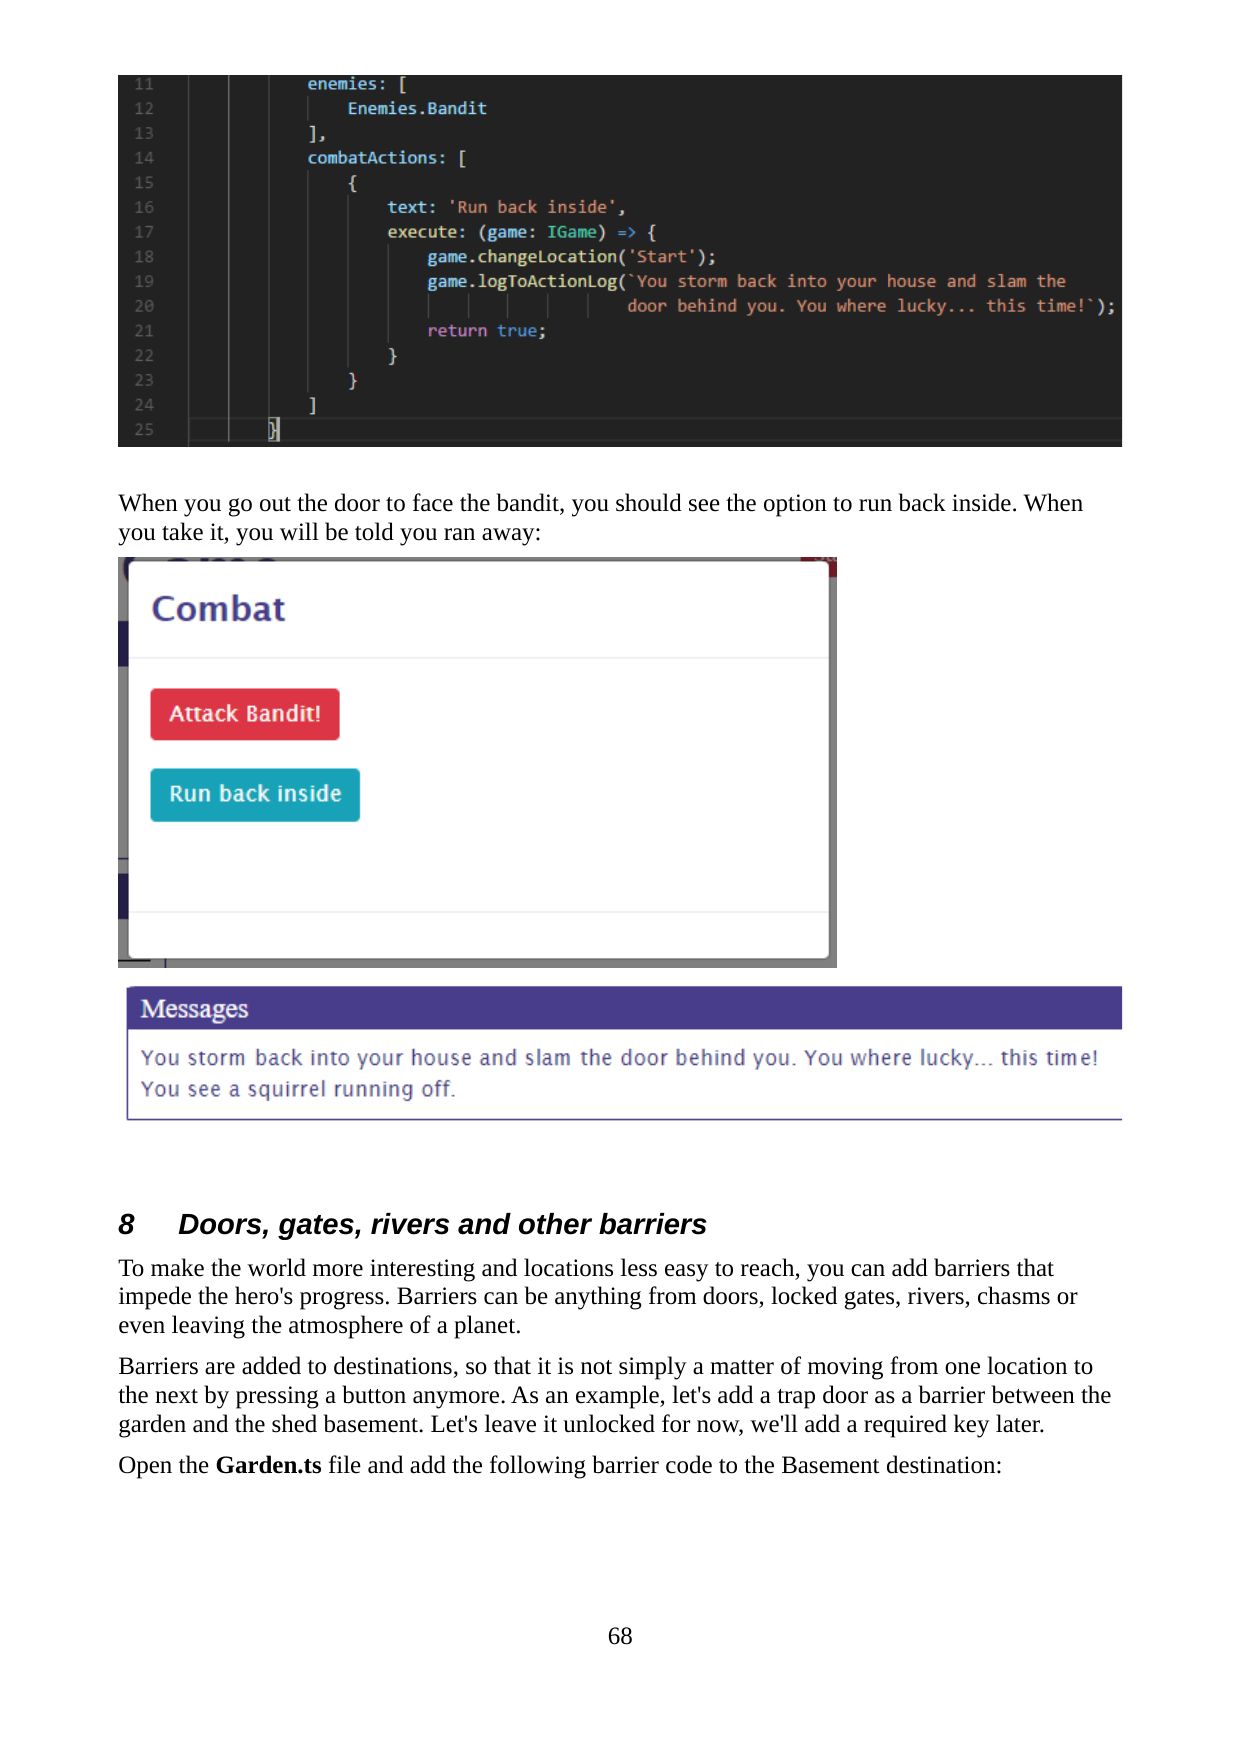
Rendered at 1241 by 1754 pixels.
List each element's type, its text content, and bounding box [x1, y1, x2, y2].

text Open the Garden.ts file and add the following barrier code to the Basement destination: [118, 1450, 1122, 1479]
text Barriers are added to destinations, so that it is not simply a matter of moving from one location to the next by pressing a button anymore. As an example, let's add a trap door as a barrier between the garden and the shed basement. Let's leave it unlocked for now, we'll add a required key later. [118, 1351, 1122, 1438]
text To make the world more interesting and locations less easy to reach, you can add barriers that impede the hero's progress. Barriers can be anything from doors, locked gates, rivers, chasms or even leaving the atmosphere of a planet. [118, 1253, 1122, 1339]
subtitle Doors, gates, rivers and other barriers [118, 1207, 1122, 1240]
text When you go out the door to face the bandit, you should see the option to run back inside. When you take it, you will be told you ran away: [118, 488, 1122, 545]
